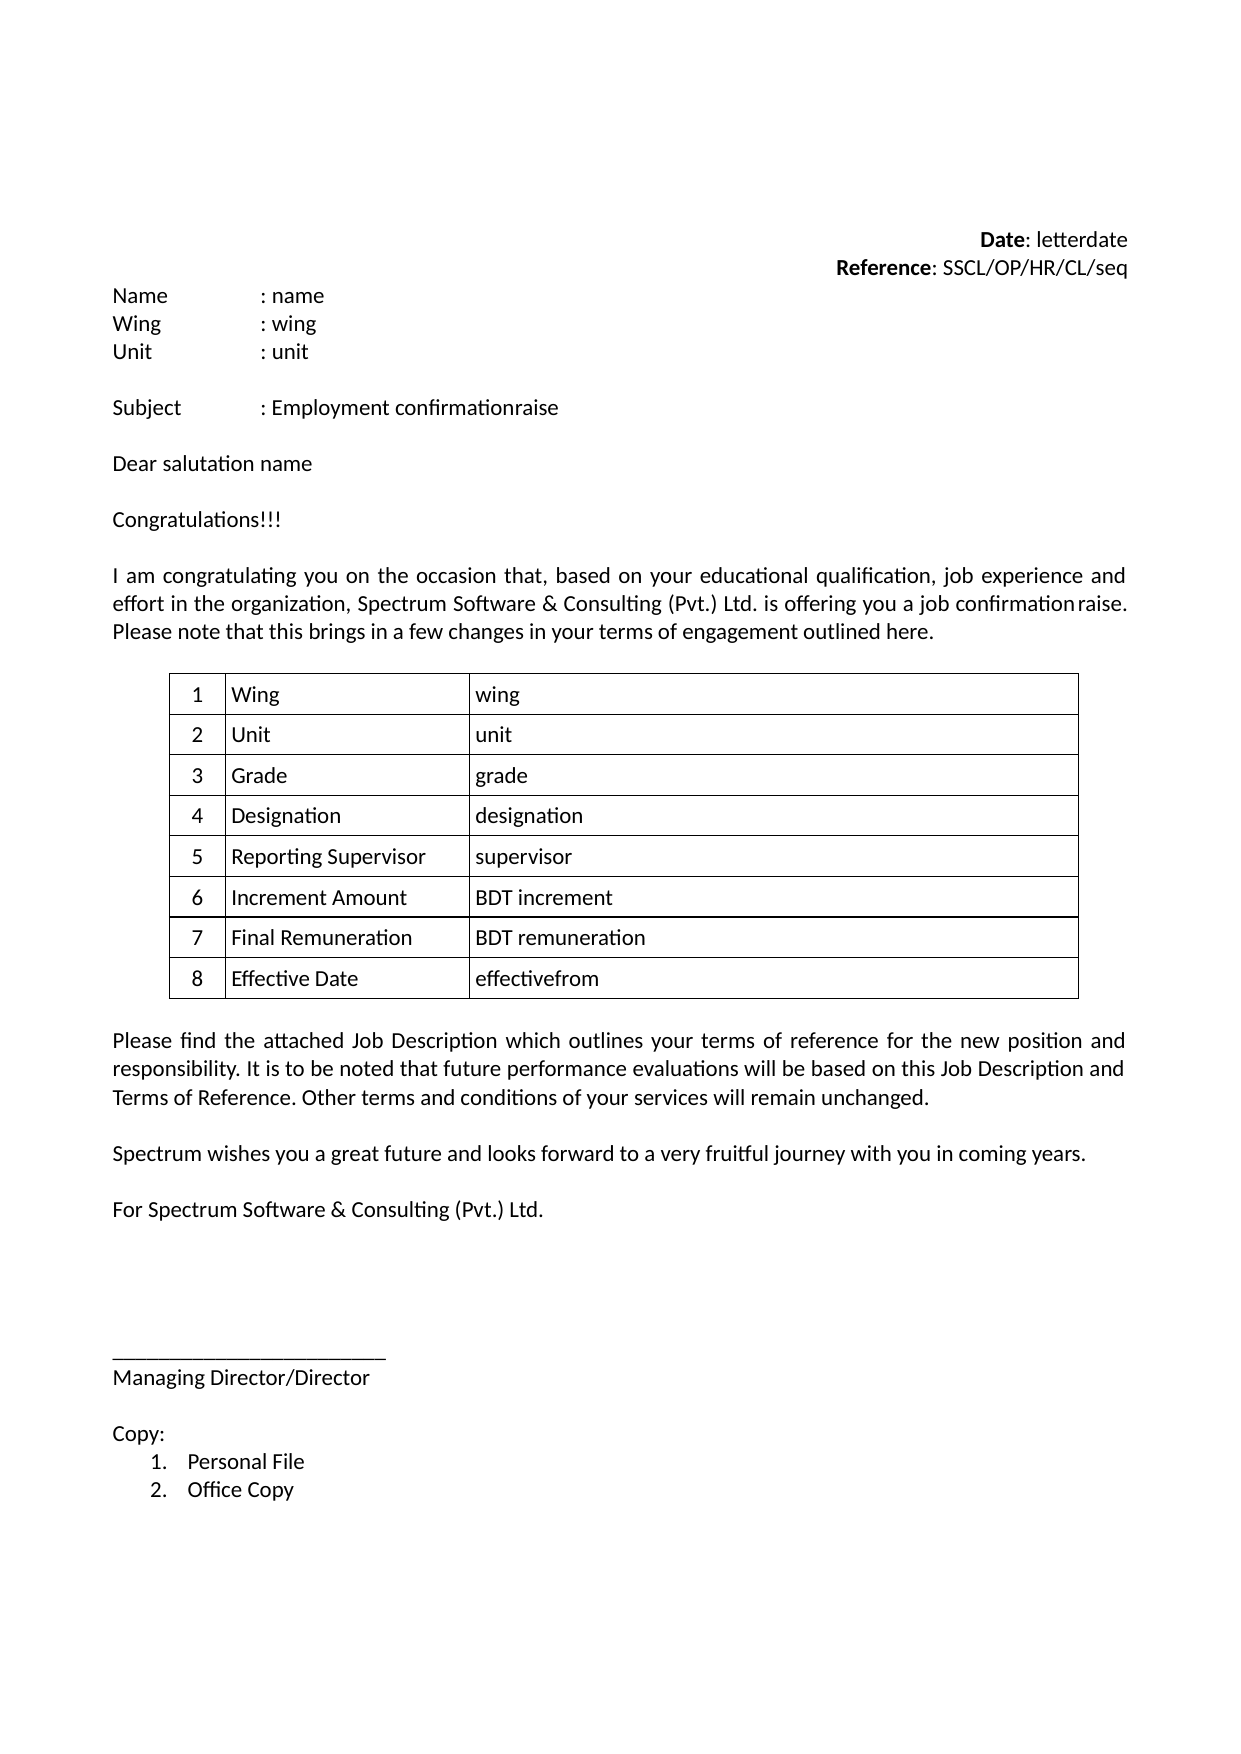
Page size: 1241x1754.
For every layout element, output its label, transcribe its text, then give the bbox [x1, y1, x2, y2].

table_cell 2 [170, 715, 225, 754]
text Dear salutation name [112, 449, 1128, 477]
text Congratulations!!! [112, 505, 1128, 533]
table_cell BDT remuneration [470, 918, 1078, 957]
table_cell Grade [226, 755, 469, 795]
table_cell 8 [170, 958, 225, 997]
table_cell grade [470, 755, 1078, 795]
table_cell supervisor [470, 836, 1078, 876]
table_cell unit [470, 715, 1078, 754]
table_cell 5 [170, 836, 225, 876]
text Copy: [112, 1419, 1128, 1447]
table_cell Unit [226, 715, 469, 754]
text Please find the attached Job Description which outlines your terms of reference for the new position and responsibility. It is to be noted that future performance evaluations will be based on this Job Description and Terms of Reference. Other terms and conditions of your services will remain unchanged. [112, 1027, 1128, 1111]
table_cell Designation [226, 796, 469, 835]
text Date: letterdate [112, 225, 1128, 253]
text Wing : wing [112, 309, 1128, 337]
table_header Wing [226, 674, 469, 714]
table_cell Reporting Supervisor [226, 836, 469, 876]
text Name : name [112, 281, 1128, 309]
table_cell designation [470, 796, 1078, 835]
table_cell Increment Amount [226, 877, 469, 916]
text ________________________ [112, 1307, 1128, 1363]
table_cell effectivefrom [470, 958, 1078, 997]
text I am congratulating you on the occasion that, based on your educational qualification, job experience and effort in the organization, Spectrum Software & Consulting (Pvt.) Ltd. is offering you a job confirmationraise. Please note that this brings in a few changes in your terms of engagement outlined here. [112, 561, 1128, 645]
table_cell 4 [170, 796, 225, 835]
table_cell BDT increment [470, 877, 1078, 916]
text Reference: SSCL/OP/HR/CL/seq [112, 253, 1128, 281]
table_cell Effective Date [226, 958, 469, 997]
table_cell 7 [170, 918, 225, 957]
table_cell Final Remuneration [226, 918, 469, 957]
list Personal File [150, 1447, 1128, 1475]
table_cell 6 [170, 877, 225, 916]
text Unit : unit [112, 337, 1128, 365]
text Spectrum wishes you a great future and looks forward to a very fruitful journey with you in coming years. [112, 1139, 1128, 1167]
table_header 1 [170, 674, 225, 714]
table_header wing [470, 674, 1078, 714]
text For Spectrum Software & Consulting (Pvt.) Ltd. [112, 1195, 1128, 1223]
list Office Copy [150, 1475, 1128, 1503]
text Subject : Employment confirmationraise [112, 393, 1128, 421]
table_cell 3 [170, 755, 225, 795]
text Managing Director/Director [112, 1363, 1128, 1391]
